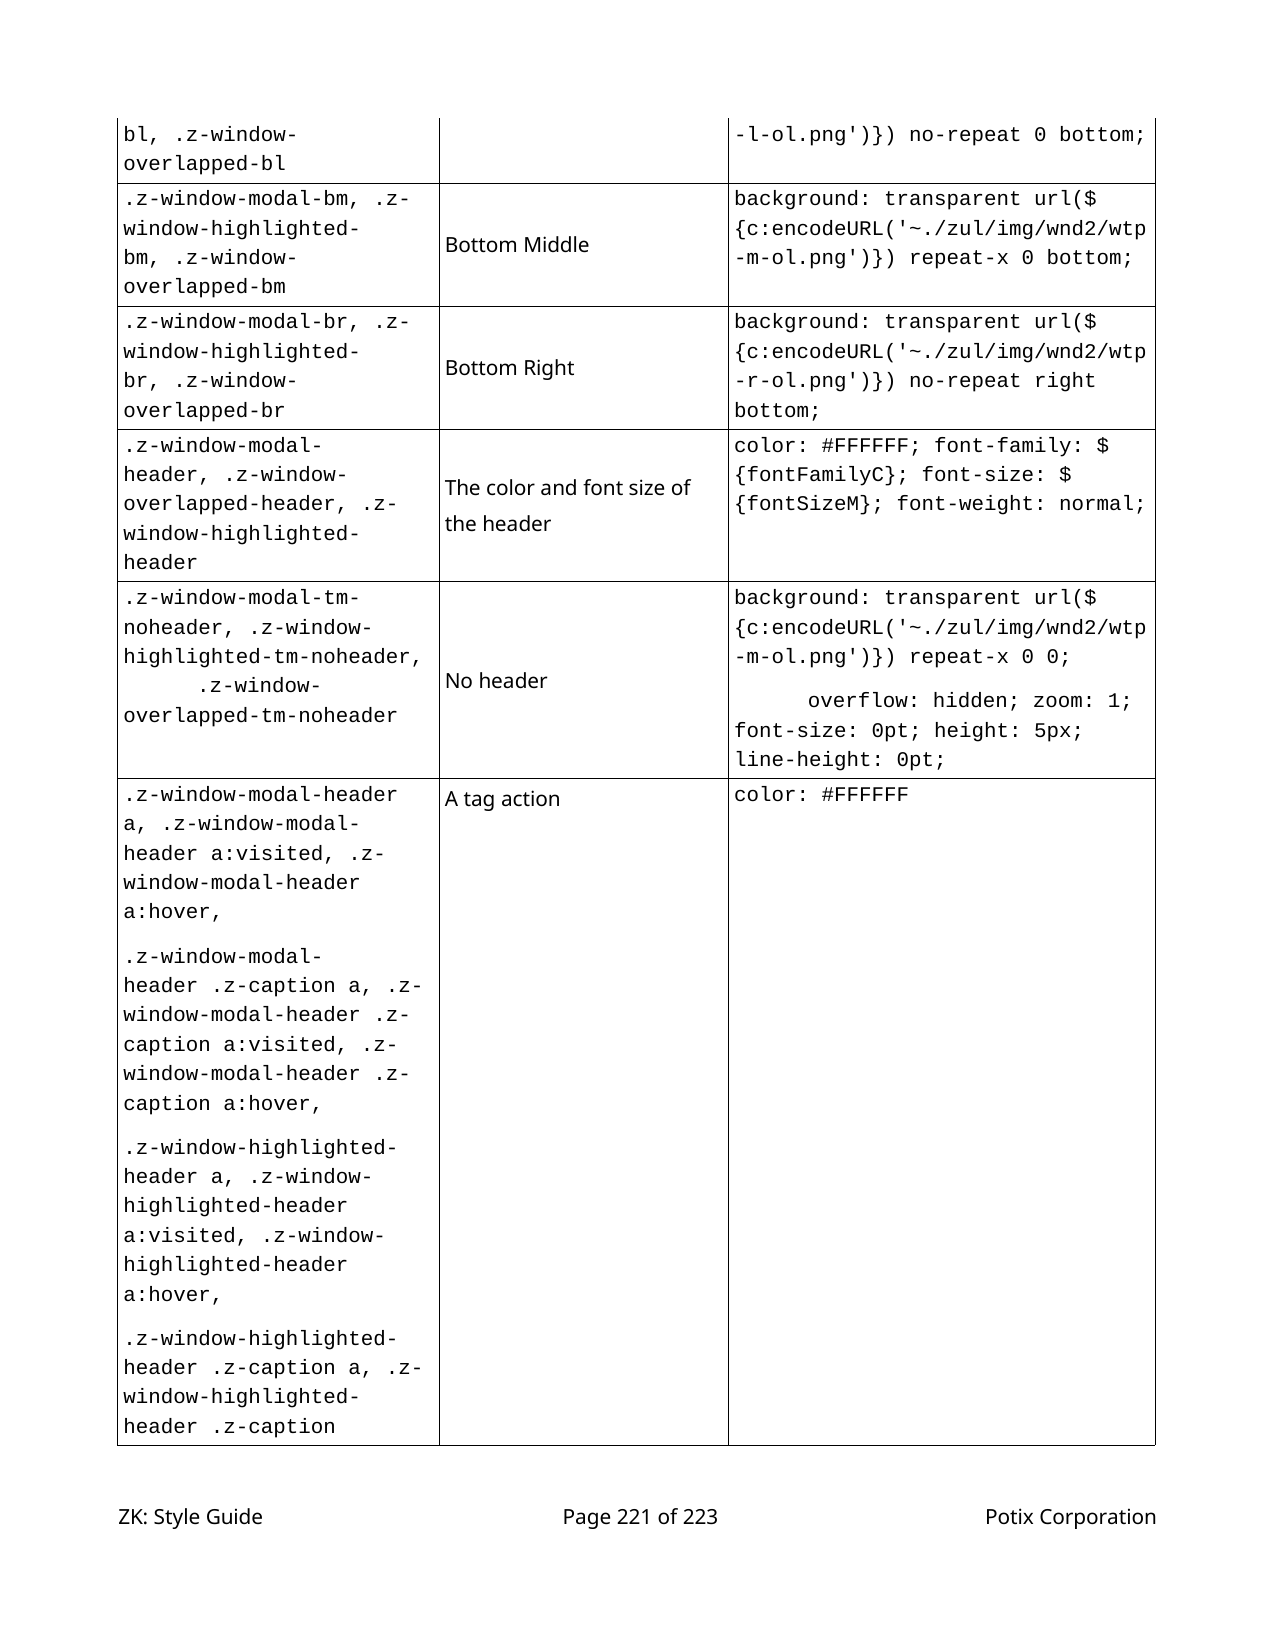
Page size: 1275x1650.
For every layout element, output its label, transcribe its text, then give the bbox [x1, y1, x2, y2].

table_cell .z-window-modal-header, .z-window-overlapped-header, .z-window-highlighted-header [118, 430, 439, 581]
table_cell color: #FFFFFF [729, 779, 1155, 1445]
table_cell Bottom Right [440, 307, 728, 429]
table_cell background: transparent url(${c:encodeURL('~./zul/img/wnd2/wtp-r-ol.png')}) no-repeat right bottom; [729, 307, 1155, 429]
table_cell background: transparent url(${c:encodeURL('~./zul/img/wnd2/wtp-m-ol.png')}) repeat-x 0 0; overflow: hidden; zoom: 1; font-size: 0pt; height: 5px; line-height: 0pt; [729, 582, 1155, 778]
table_cell .z-window-modal-tm-noheader, .z-window-highlighted-tm-noheader, .z-window-overlapped-tm-noheader [118, 582, 439, 778]
table_cell color: #FFFFFF; font-family: ${fontFamilyC}; font-size: ${fontSizeM}; font-weight: normal; [729, 430, 1155, 581]
table_cell Bottom Middle [440, 184, 728, 306]
table_cell No header [440, 582, 728, 778]
table_cell .z-window-modal-br, .z-window-highlighted-br, .z-window-overlapped-br [118, 307, 439, 429]
table_cell The color and font size of the header [440, 430, 728, 581]
table_cell background: transparent url(${c:encodeURL('~./zul/img/wnd2/wtp-m-ol.png')}) repeat-x 0 bottom; [729, 184, 1155, 306]
table_cell A tag action [440, 779, 728, 1445]
table_cell [440, 118, 728, 183]
table_cell bl, .z-window-overlapped-bl [118, 118, 439, 183]
table_cell .z-window-modal-bm, .z-window-highlighted-bm, .z-window-overlapped-bm [118, 184, 439, 306]
table_cell .z-window-modal-header a, .z-window-modal-header a:visited, .z-window-modal-header a:hover, .z-window-modal-header .z-caption a, .z-window-modal-header .z-caption a:visited, .z-window-modal-header .z-caption a:hover, .z-window-highlighted-header a, .z-window-highlighted-header a:visited, .z-window-highlighted-header a:hover, .z-window-highlighted-header .z-caption a, .z-window-highlighted-header .z-caption [118, 779, 439, 1445]
table_cell l-ol.png')}) no-repeat 0 bottom; [729, 118, 1155, 183]
